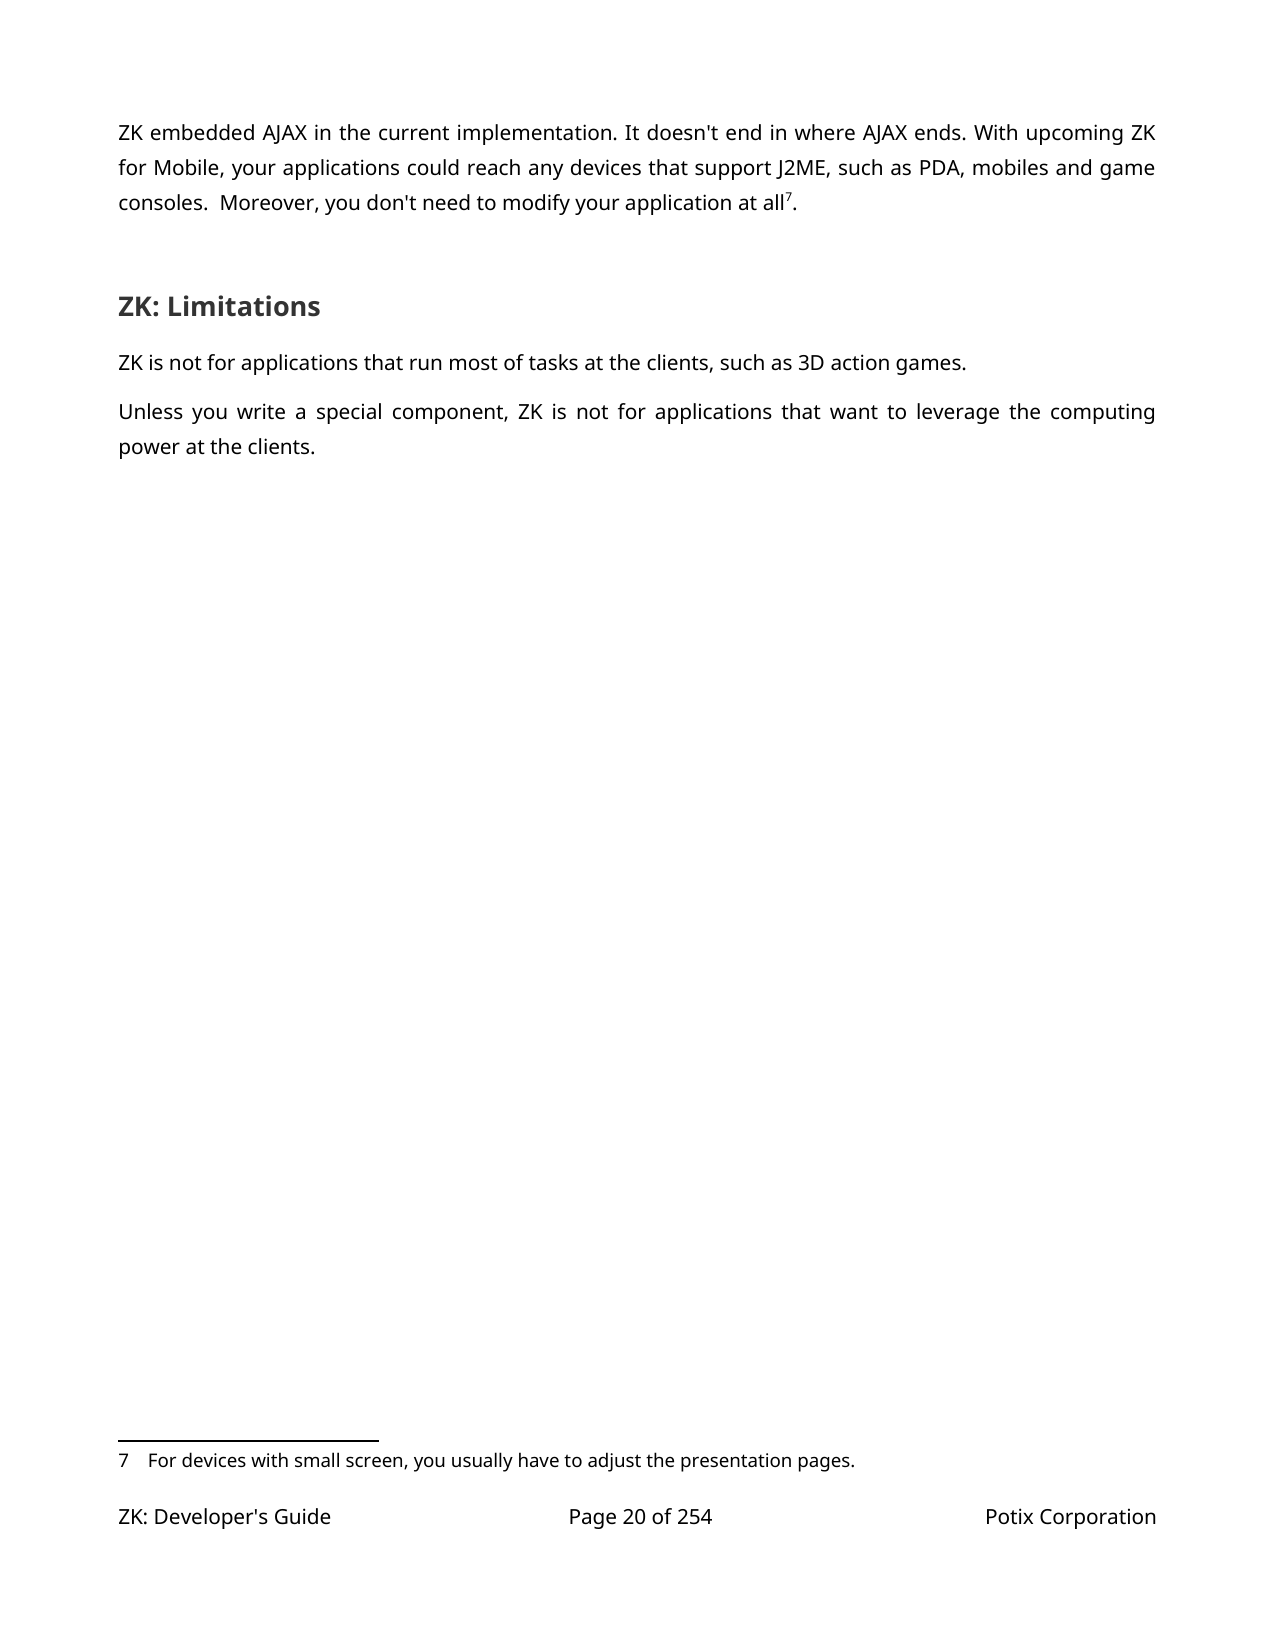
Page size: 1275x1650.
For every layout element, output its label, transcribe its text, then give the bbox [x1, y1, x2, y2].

subtitle ZK: Limitations [118, 288, 1157, 324]
text Unless you write a special component, ZK is not for applications that want to leverage the computing power at the clients. [118, 397, 1157, 460]
text ZK is not for applications that run most of tasks at the clients, such as 3D action games. [118, 348, 1157, 376]
text ZK embedded AJAX in the current implementation. It doesn't end in where AJAX ends. With upcoming ZK for Mobile, your applications could reach any devices that support J2ME, such as PDA, mobiles and game consoles. Moreover, you don't need to modify your application at all. [118, 118, 1157, 217]
text For devices with small screen, you usually have to adjust the presentation pages. [118, 1447, 1157, 1473]
